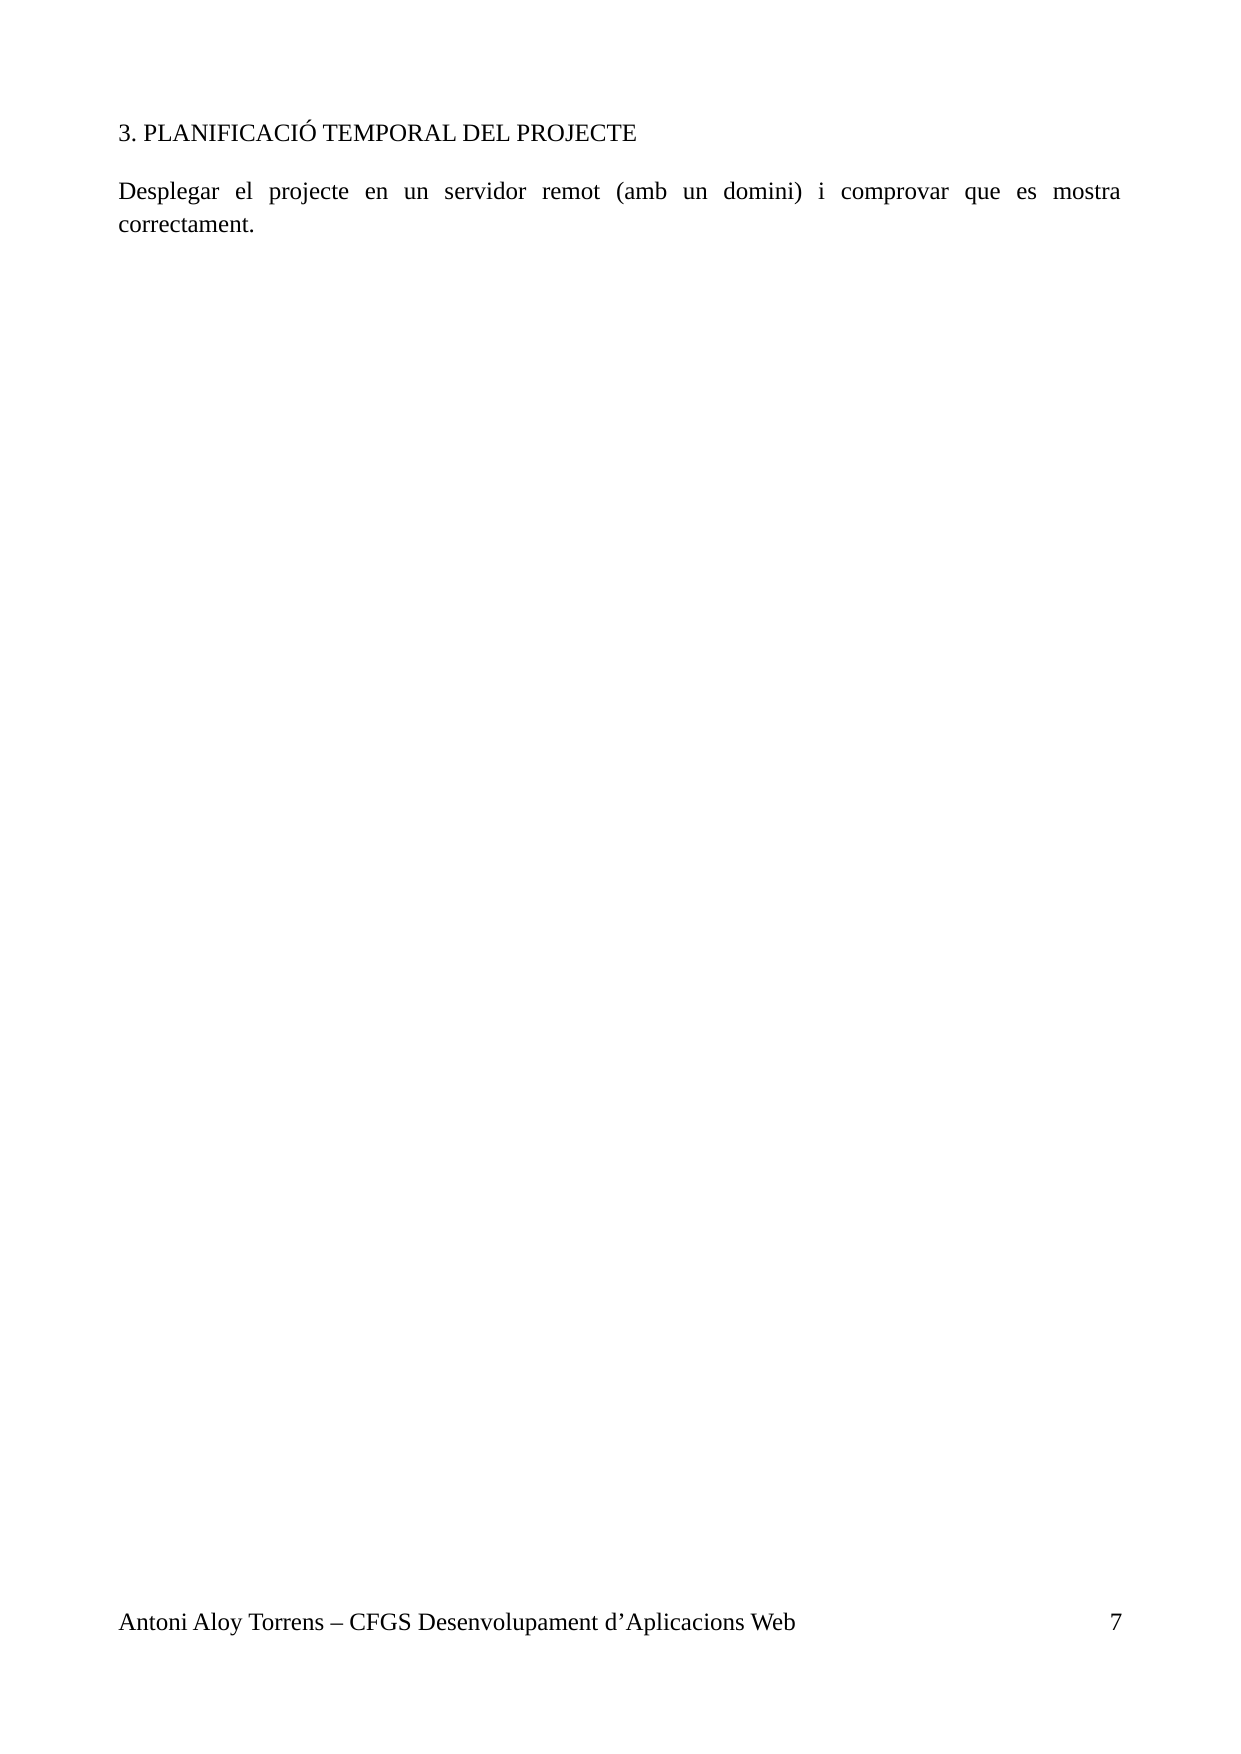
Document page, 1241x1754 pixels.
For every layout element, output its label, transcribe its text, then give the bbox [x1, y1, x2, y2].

text Desplegar el projecte en un servidor remot (amb un domini) i comprovar que es mostra correctament. [118, 176, 1122, 238]
